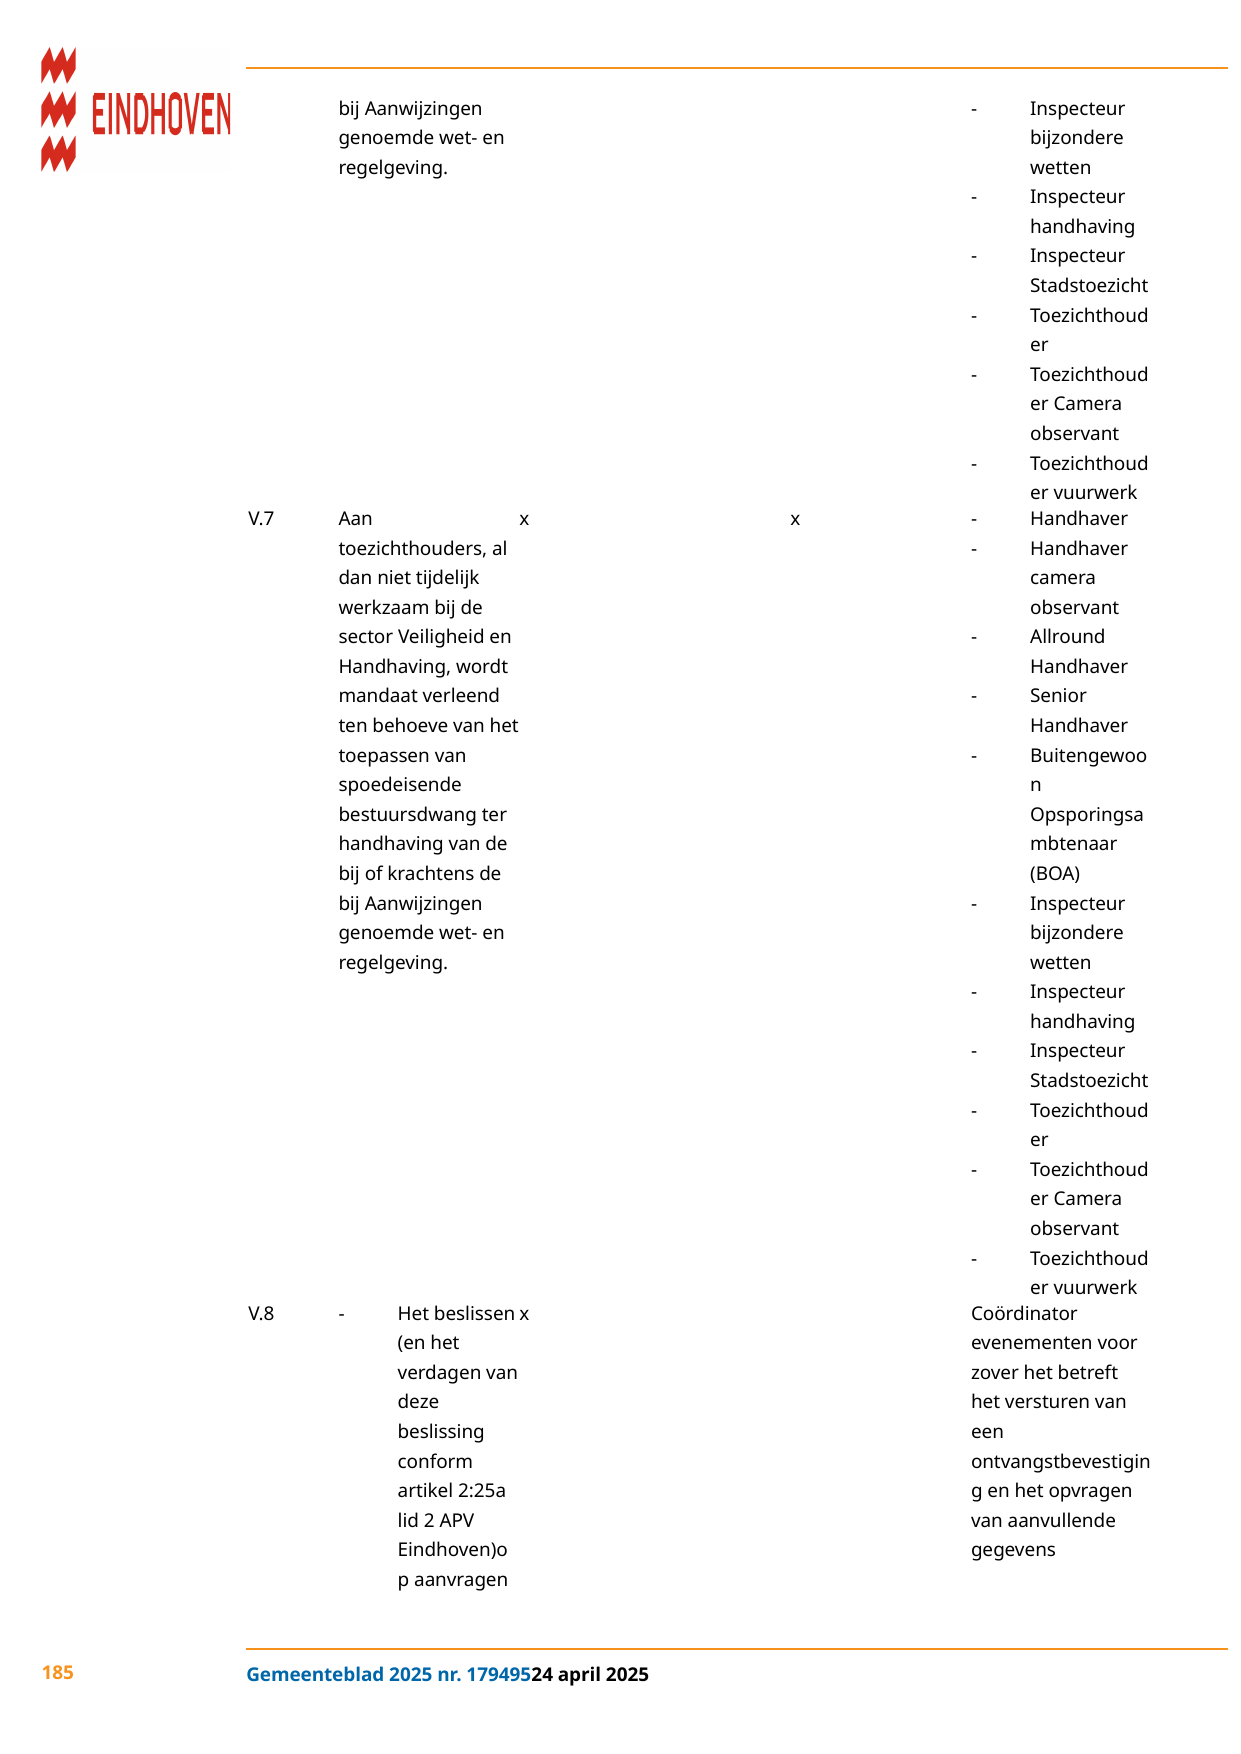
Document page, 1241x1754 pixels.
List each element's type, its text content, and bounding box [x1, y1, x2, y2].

picture [41, 47, 231, 172]
table_cell Inspecteur bijzondere wetten Inspecteur handhaving Inspecteur Stadstoezicht Toezichthouder Toezichthouder Camera observant Toezichthouder vuurwerk [971, 95, 1152, 505]
table_cell [790, 1300, 971, 1592]
table_cell V.8 [248, 1300, 338, 1592]
table_cell x [790, 505, 971, 1300]
table_cell Het beslissen (en het verdagen van deze beslissing conform artikel 2:25a lid 2 APV Eindhoven)op aanvragen [338, 1300, 519, 1592]
table_cell bij Aanwijzingen genoemde wet- en regelgeving. [338, 95, 519, 505]
table_cell [248, 95, 338, 505]
table_cell [790, 95, 971, 505]
table_cell Aan toezichthouders, al dan niet tijdelijk werkzaam bij de sector Veiligheid en Handhaving, wordt mandaat verleend ten behoeve van het toepassen van spoedeisende bestuursdwang ter handhaving van de bij of krachtens de bij Aanwijzingen genoemde wet- en regelgeving. [338, 505, 519, 1300]
table_cell Handhaver Handhaver camera observant Allround Handhaver Senior Handhaver Buitengewoon Opsporingsambtenaar (BOA) Inspecteur bijzondere wetten Inspecteur handhaving Inspecteur Stadstoezicht Toezichthouder Toezichthouder Camera observant Toezichthouder vuurwerk [971, 505, 1152, 1300]
table_cell Coördinator evenementen voor zover het betreft het versturen van een ontvangstbevestiging en het opvragen van aanvullende gegevens [971, 1300, 1152, 1592]
table_cell V.7 [248, 505, 338, 1300]
table_cell x [519, 505, 790, 1300]
table_cell [519, 95, 790, 505]
table_cell x [519, 1300, 790, 1592]
